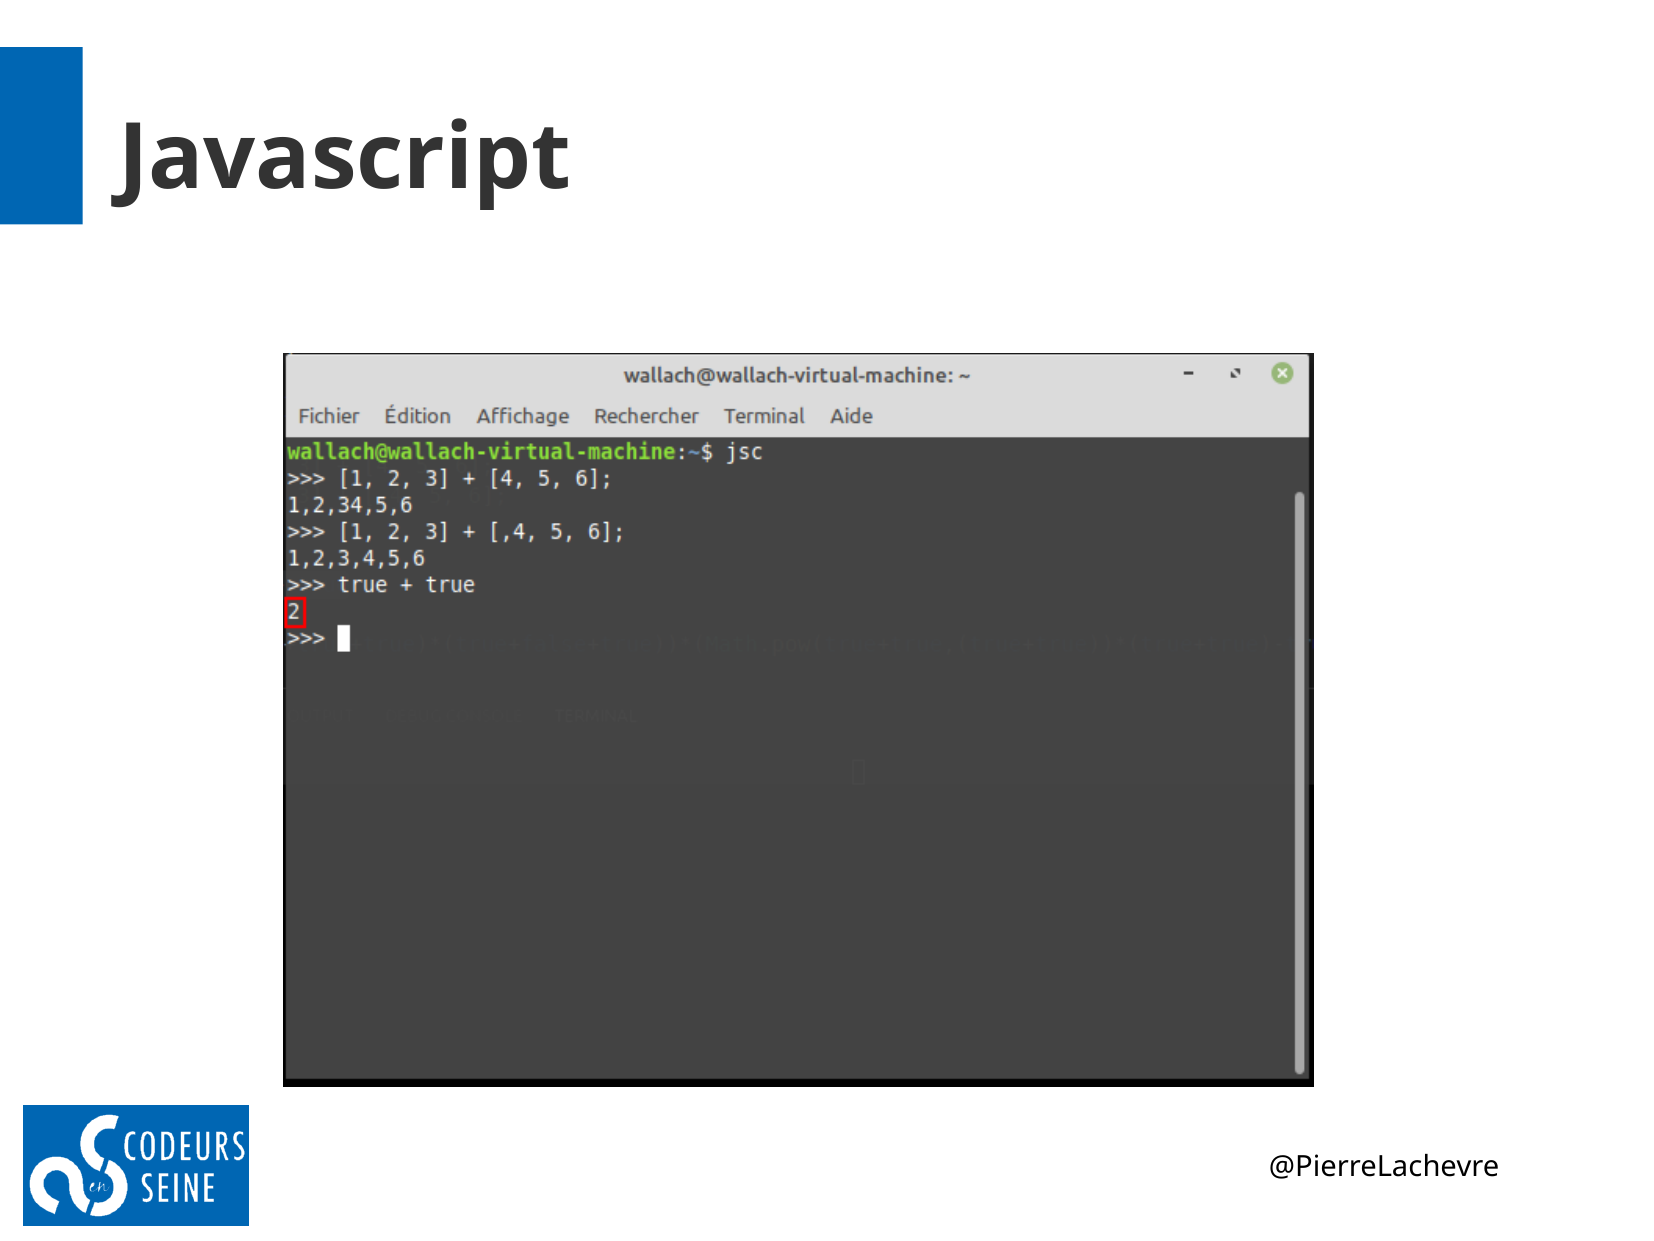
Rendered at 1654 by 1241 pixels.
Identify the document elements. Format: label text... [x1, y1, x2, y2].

title Javascript [118, 49, 1571, 257]
picture [283, 353, 1314, 1087]
picture [23, 1105, 249, 1226]
